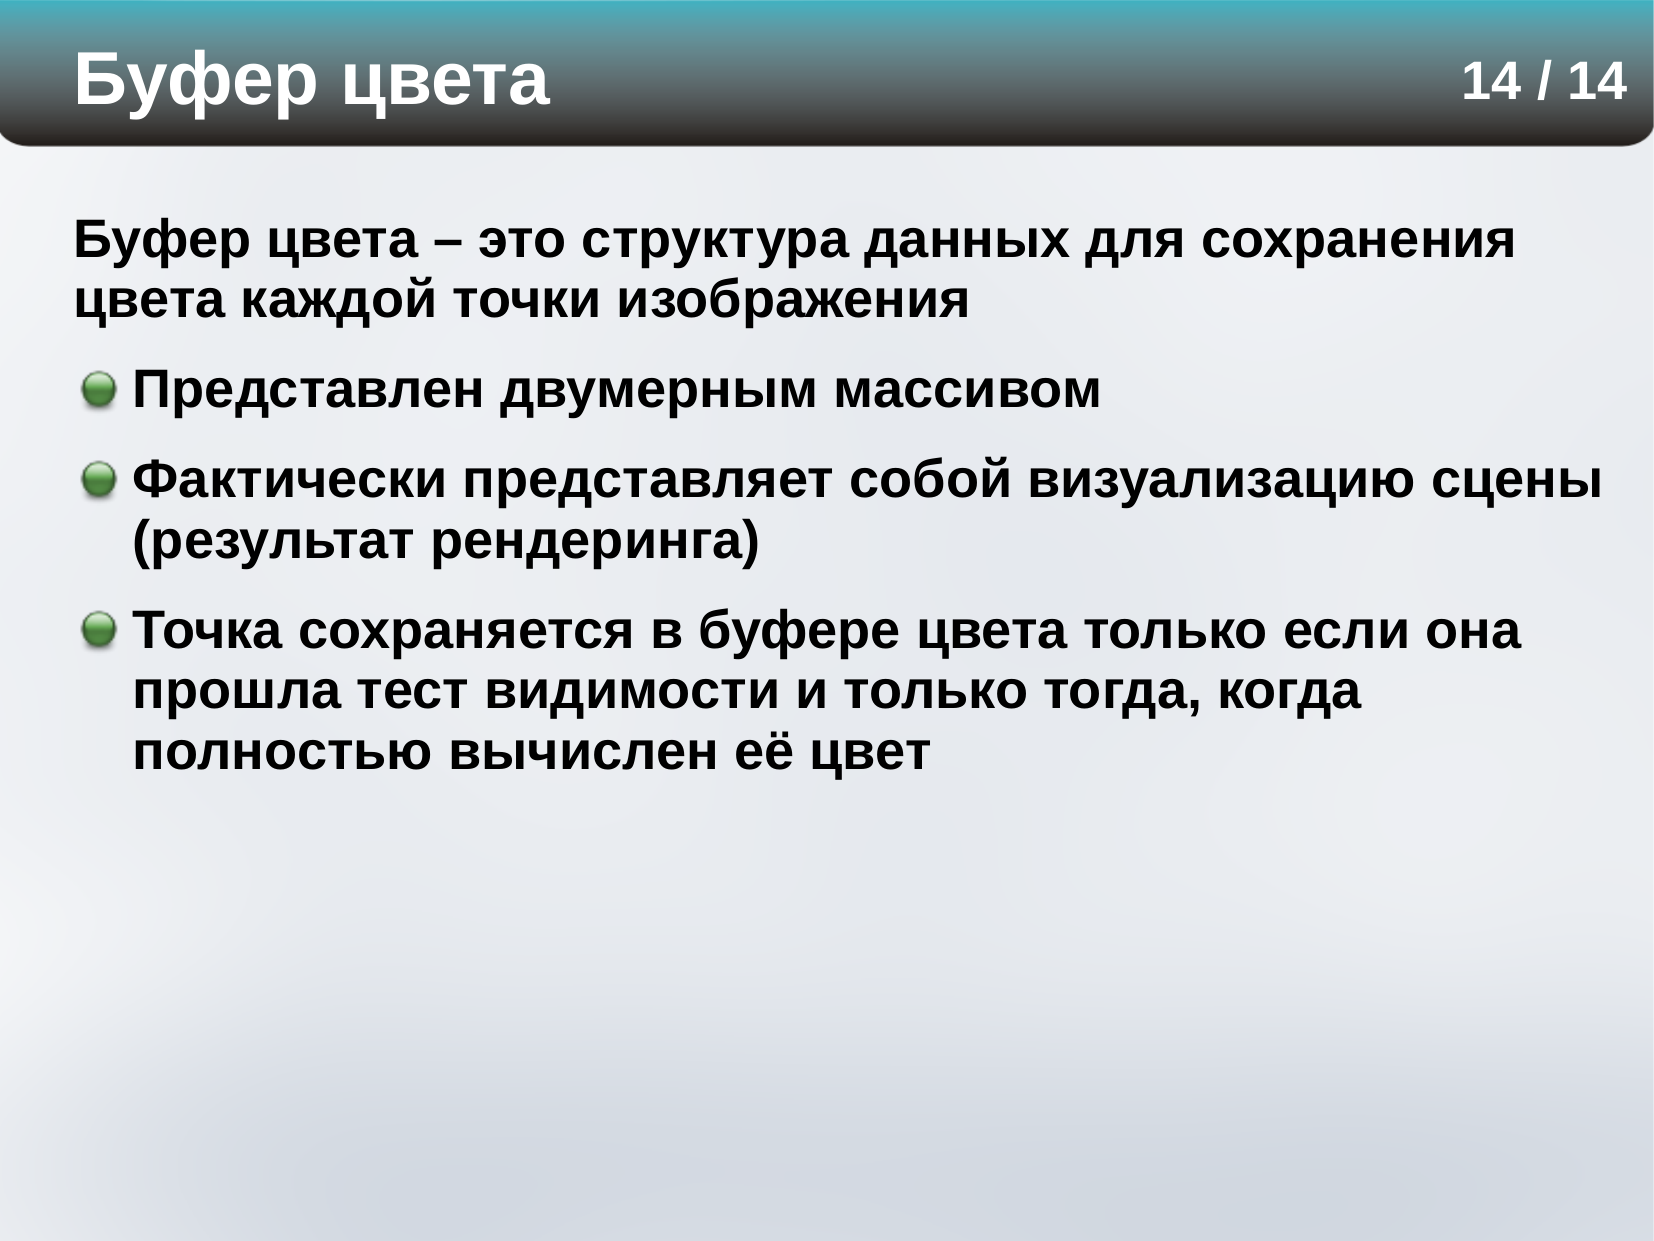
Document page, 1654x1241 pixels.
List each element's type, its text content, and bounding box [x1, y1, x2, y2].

text_box Буфер цвета – это структура данных для сохранения цвета каждой точки изображения Представлен двумерным массивом Фактически представляет собой визуализацию сцены (результат рендеринга) Точка сохраняется в буфере цвета только если она прошла тест видимости и только тогда, когда полностью вычислен её цвет [59, 200, 1625, 789]
text_box <номер> / 14 [1446, 42, 1654, 119]
picture [0, 0, 1654, 1241]
text_box Буфер цвета [59, 29, 1418, 129]
